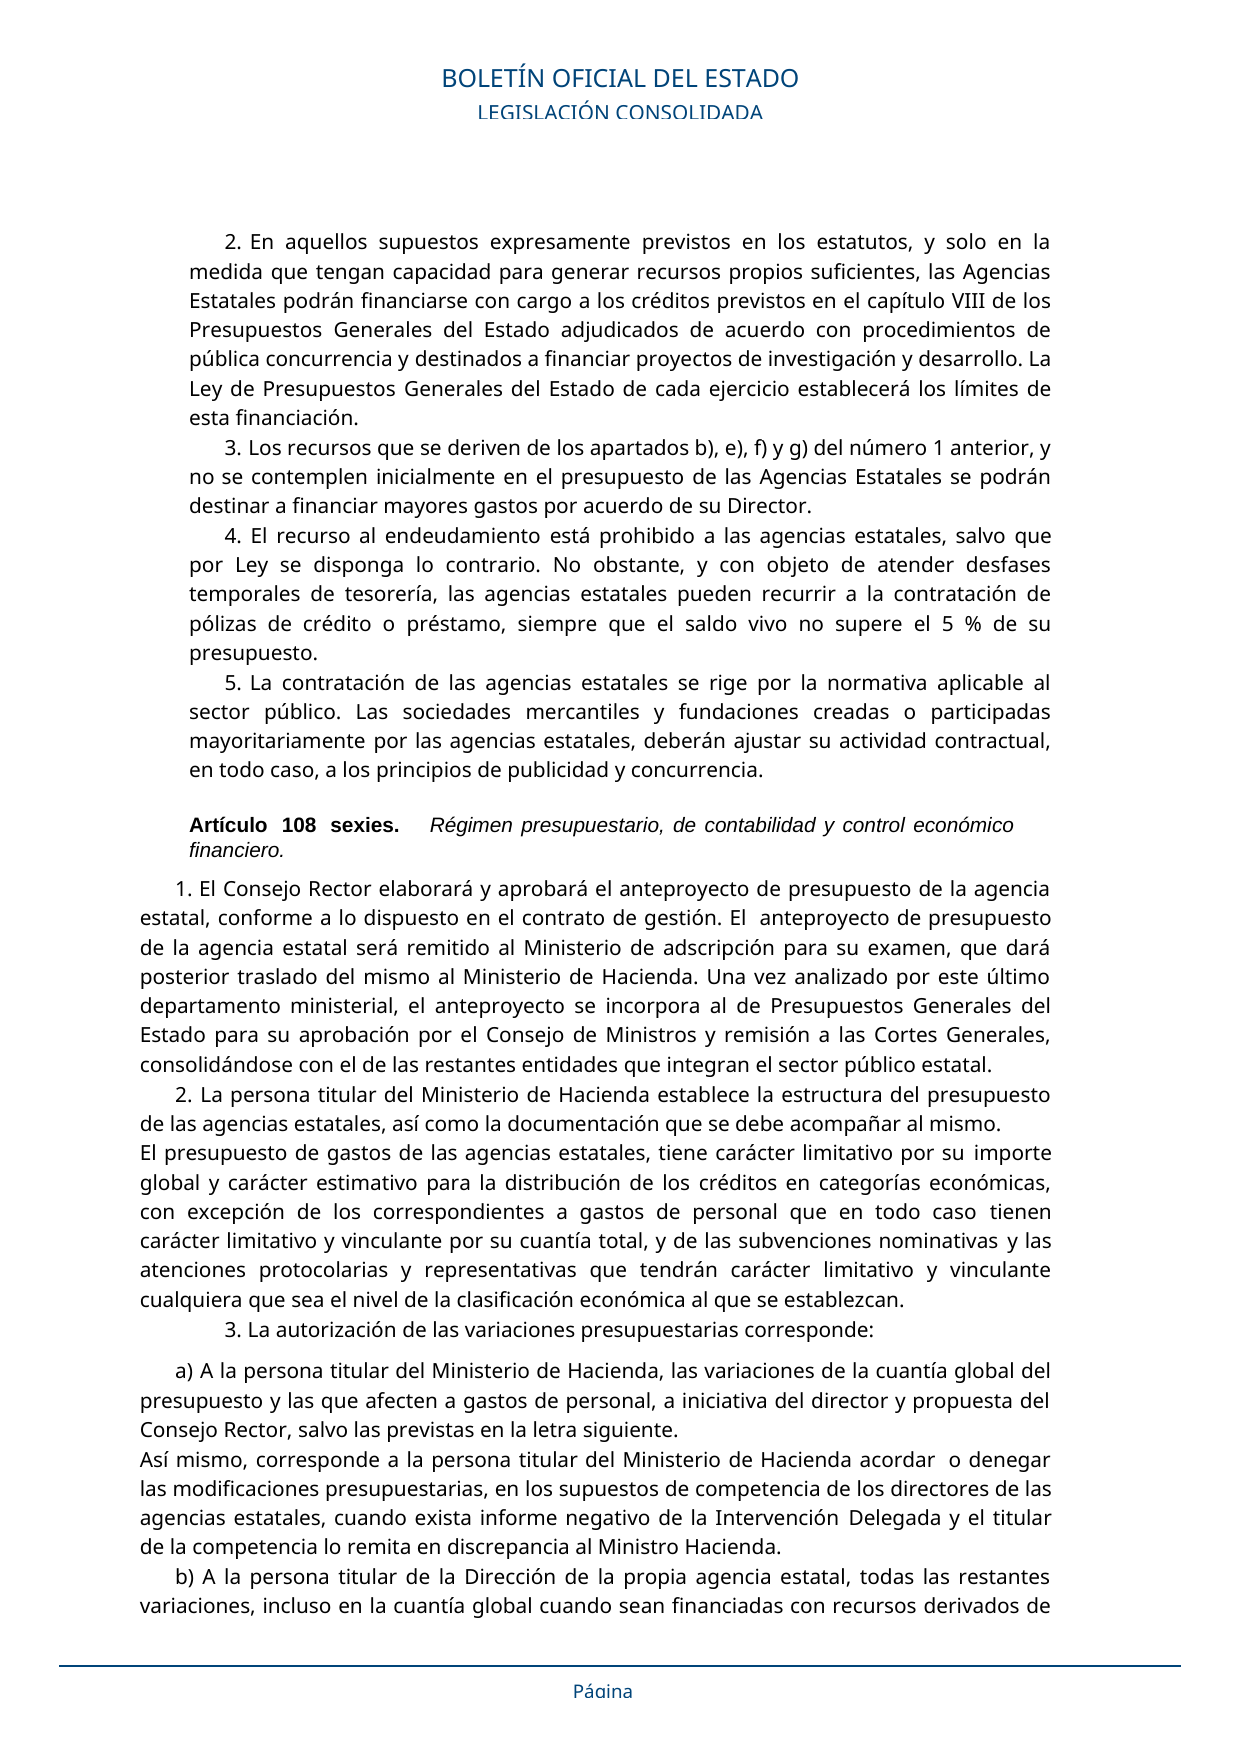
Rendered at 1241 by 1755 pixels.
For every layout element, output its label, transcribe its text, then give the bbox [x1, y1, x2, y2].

text El presupuesto de gastos de las agencias estatales, tiene carácter limitativo por su importe global y carácter estimativo para la distribución de los créditos en categorías económicas, con excepción de los correspondientes a gastos de personal que en todo caso tienen carácter limitativo y vinculante por su cuantía total, y de las subvenciones nominativas y las atenciones protocolarias y representativas que tendrán carácter limitativo y vinculante cualquiera que sea el nivel de la clasificación económica al que se establezcan. [139, 1138, 1052, 1313]
list La persona titular del Ministerio de Hacienda establece la estructura del presupuesto de las agencias estatales, así como la documentación que se debe acompañar al mismo. [139, 1080, 1052, 1137]
list A la persona titular de la Dirección de la propia agencia estatal, todas las restantes variaciones, incluso en la cuantía global cuando sean financiadas con recursos derivados de [139, 1562, 1052, 1620]
list La autorización de las variaciones presupuestarias corresponde: [224, 1315, 1184, 1343]
text Así mismo, corresponde a la persona titular del Ministerio de Hacienda acordar o denegar las modificaciones presupuestarias, en los supuestos de competencia de los directores de las agencias estatales, cuando exista informe negativo de la Intervención Delegada y el titular de la competencia lo remita en discrepancia al Ministro Hacienda. [139, 1445, 1052, 1561]
list En aquellos supuestos expresamente previstos en los estatutos, y solo en la medida que tengan capacidad para generar recursos propios suficientes, las Agencias Estatales podrán financiarse con cargo a los créditos previstos en el capítulo VIII de los Presupuestos Generales del Estado adjudicados de acuerdo con procedimientos de pública concurrencia y destinados a financiar proyectos de investigación y desarrollo. La Ley de Presupuestos Generales del Estado de cada ejercicio establecerá los límites de esta financiación. [189, 227, 1052, 432]
list El Consejo Rector elaborará y aprobará el anteproyecto de presupuesto de la agencia estatal, conforme a lo dispuesto en el contrato de gestión. El anteproyecto de presupuesto de la agencia estatal será remitido al Ministerio de adscripción para su examen, que dará posterior traslado del mismo al Ministerio de Hacienda. Una vez analizado por este último departamento ministerial, el anteproyecto se incorpora al de Presupuestos Generales del Estado para su aprobación por el Consejo de Ministros y remisión a las Cortes Generales, consolidándose con el de las restantes entidades que integran el sector público estatal. [139, 874, 1052, 1078]
list A la persona titular del Ministerio de Hacienda, las variaciones de la cuantía global del presupuesto y las que afecten a gastos de personal, a iniciativa del director y propuesta del Consejo Rector, salvo las previstas en la letra siguiente. [139, 1357, 1052, 1444]
list El recurso al endeudamiento está prohibido a las agencias estatales, salvo que por Ley se disponga lo contrario. No obstante, y con objeto de atender desfases temporales de tesorería, las agencias estatales pueden recurrir a la contratación de pólizas de crédito o préstamo, siempre que el saldo vivo no supere el 5 % de su presupuesto. [189, 521, 1052, 666]
list Los recursos que se deriven de los apartados b), e), f) y g) del número 1 anterior, y no se contemplen inicialmente en el presupuesto de las Agencias Estatales se podrán destinar a financiar mayores gastos por acuerdo de su Director. [189, 433, 1052, 520]
text Artículo 108 sexies. Régimen presupuestario, de contabilidad y control económico financiero. [189, 813, 1052, 862]
list La contratación de las agencias estatales se rige por la normativa aplicable al sector público. Las sociedades mercantiles y fundaciones creadas o participadas mayoritariamente por las agencias estatales, deberán ajustar su actividad contractual, en todo caso, a los principios de publicidad y concurrencia. [189, 668, 1052, 784]
